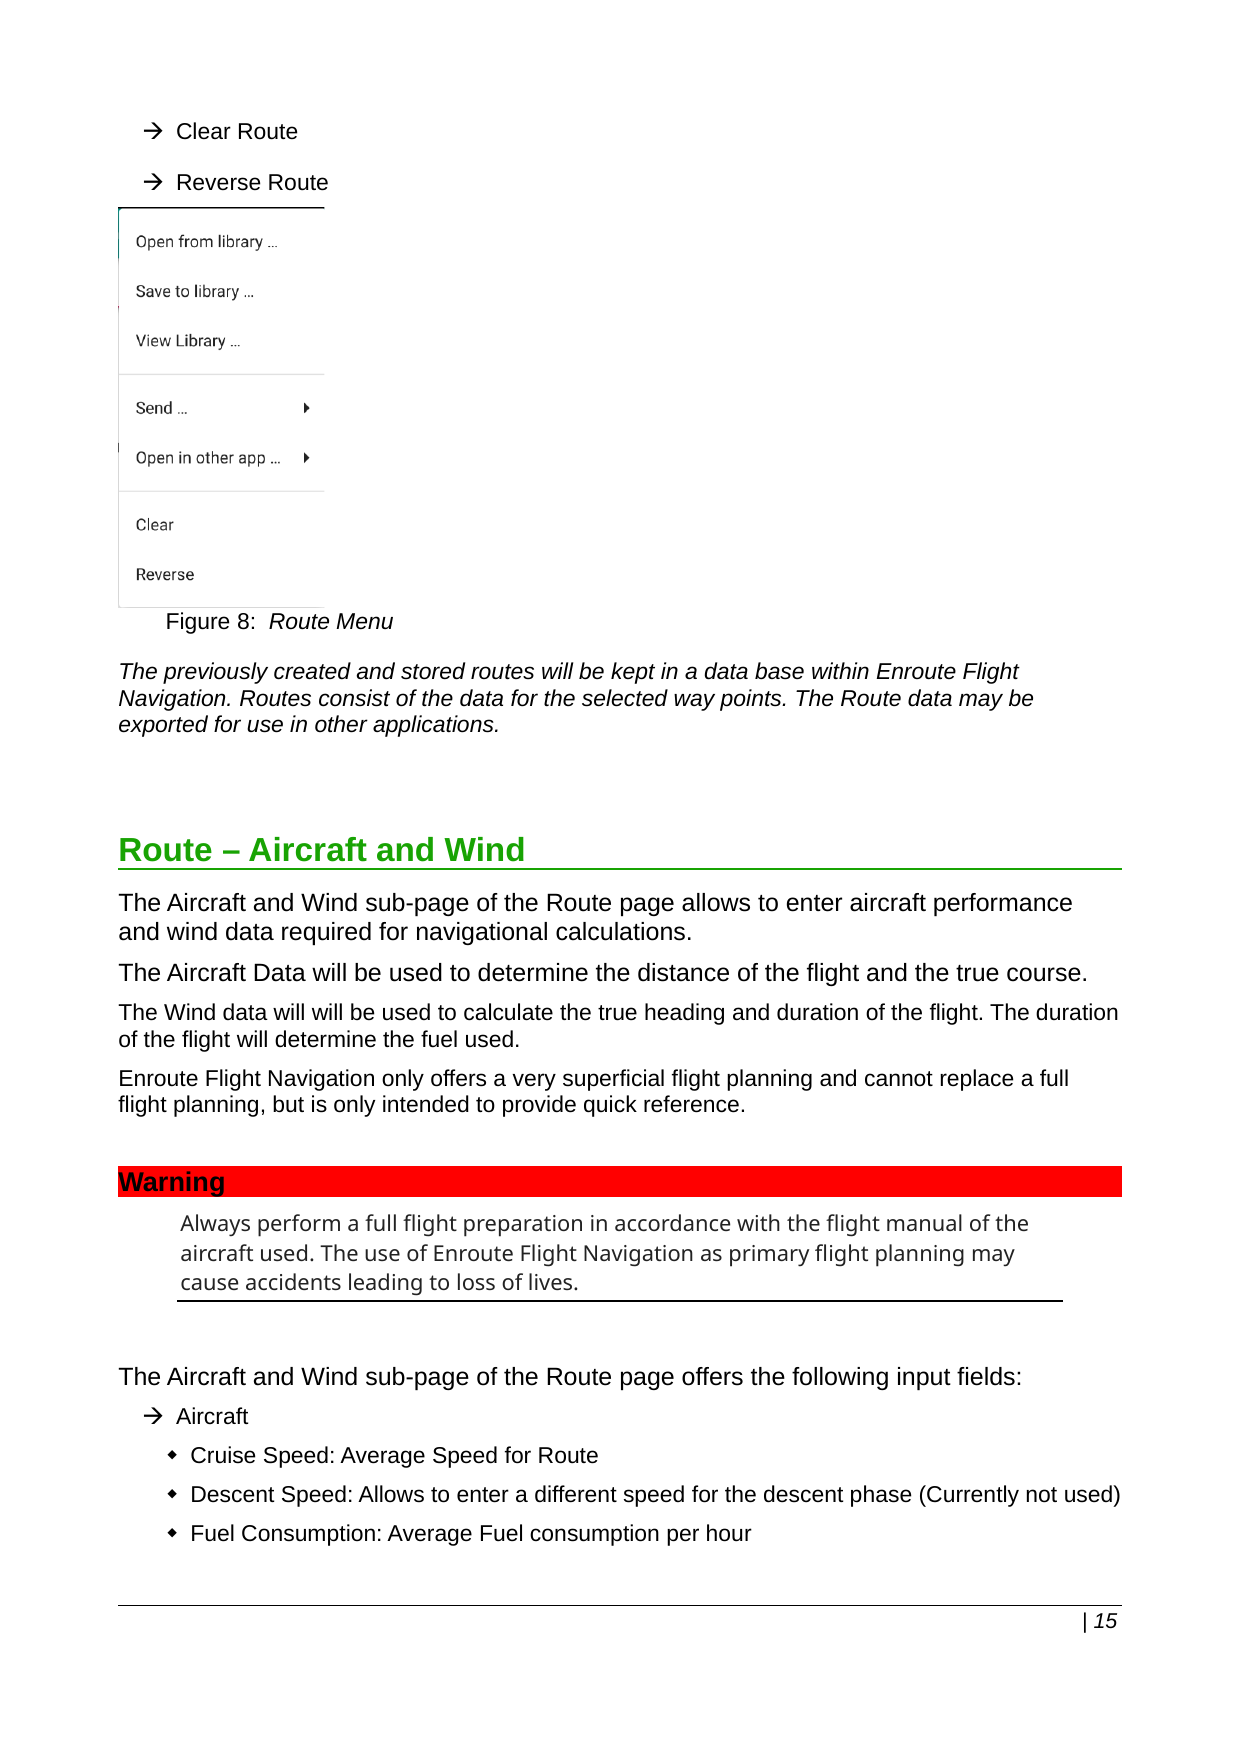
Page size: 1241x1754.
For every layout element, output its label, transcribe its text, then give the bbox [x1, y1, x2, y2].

text Always perform a full flight preparation in accordance with the flight manual of the aircraft used. The use of Enroute Flight Navigation as primary flight planning may cause accidents leading to loss of lives. [177, 1205, 1063, 1300]
subtitle Descent Speed: Allows to enter a different speed for the descent phase (Currently not used) [165, 1481, 1122, 1507]
subtitle Reverse Route [142, 169, 1122, 195]
text The previously created and stored routes will be kept in a data base within Enroute Flight Navigation. Routes consist of the data for the selected way points. The Route data may be exported for use in other applications. [118, 658, 1122, 737]
list Figure 8: Route Menu [142, 608, 1122, 634]
subtitle Warning [118, 1166, 1122, 1197]
subtitle Clear Route [142, 118, 1122, 144]
subtitle Fuel Consumption: Average Fuel consumption per hour [165, 1520, 1122, 1546]
subtitle Cruise Speed: Average Speed for Route [165, 1442, 1122, 1468]
subtitle Enroute Flight Navigation only offers a very superficial flight planning and cannot replace a full flight planning, but is only intended to provide quick reference. [118, 1064, 1122, 1117]
subtitle The Aircraft Data will be used to determine the distance of the flight and the true course. [118, 958, 1122, 987]
subtitle The Aircraft and Wind sub-page of the Route page allows to enter aircraft performance and wind data required for navigational calculations. [118, 888, 1122, 946]
subtitle The Wind data will will be used to calculate the true heading and duration of the flight. The duration of the flight will determine the fuel used. [118, 999, 1122, 1052]
picture [118, 207, 325, 608]
subtitle The Aircraft and Wind sub-page of the Route page offers the following input fields: [118, 1362, 1122, 1391]
subtitle Route – Aircraft and Wind [118, 830, 1122, 868]
subtitle Aircraft [142, 1403, 1122, 1430]
